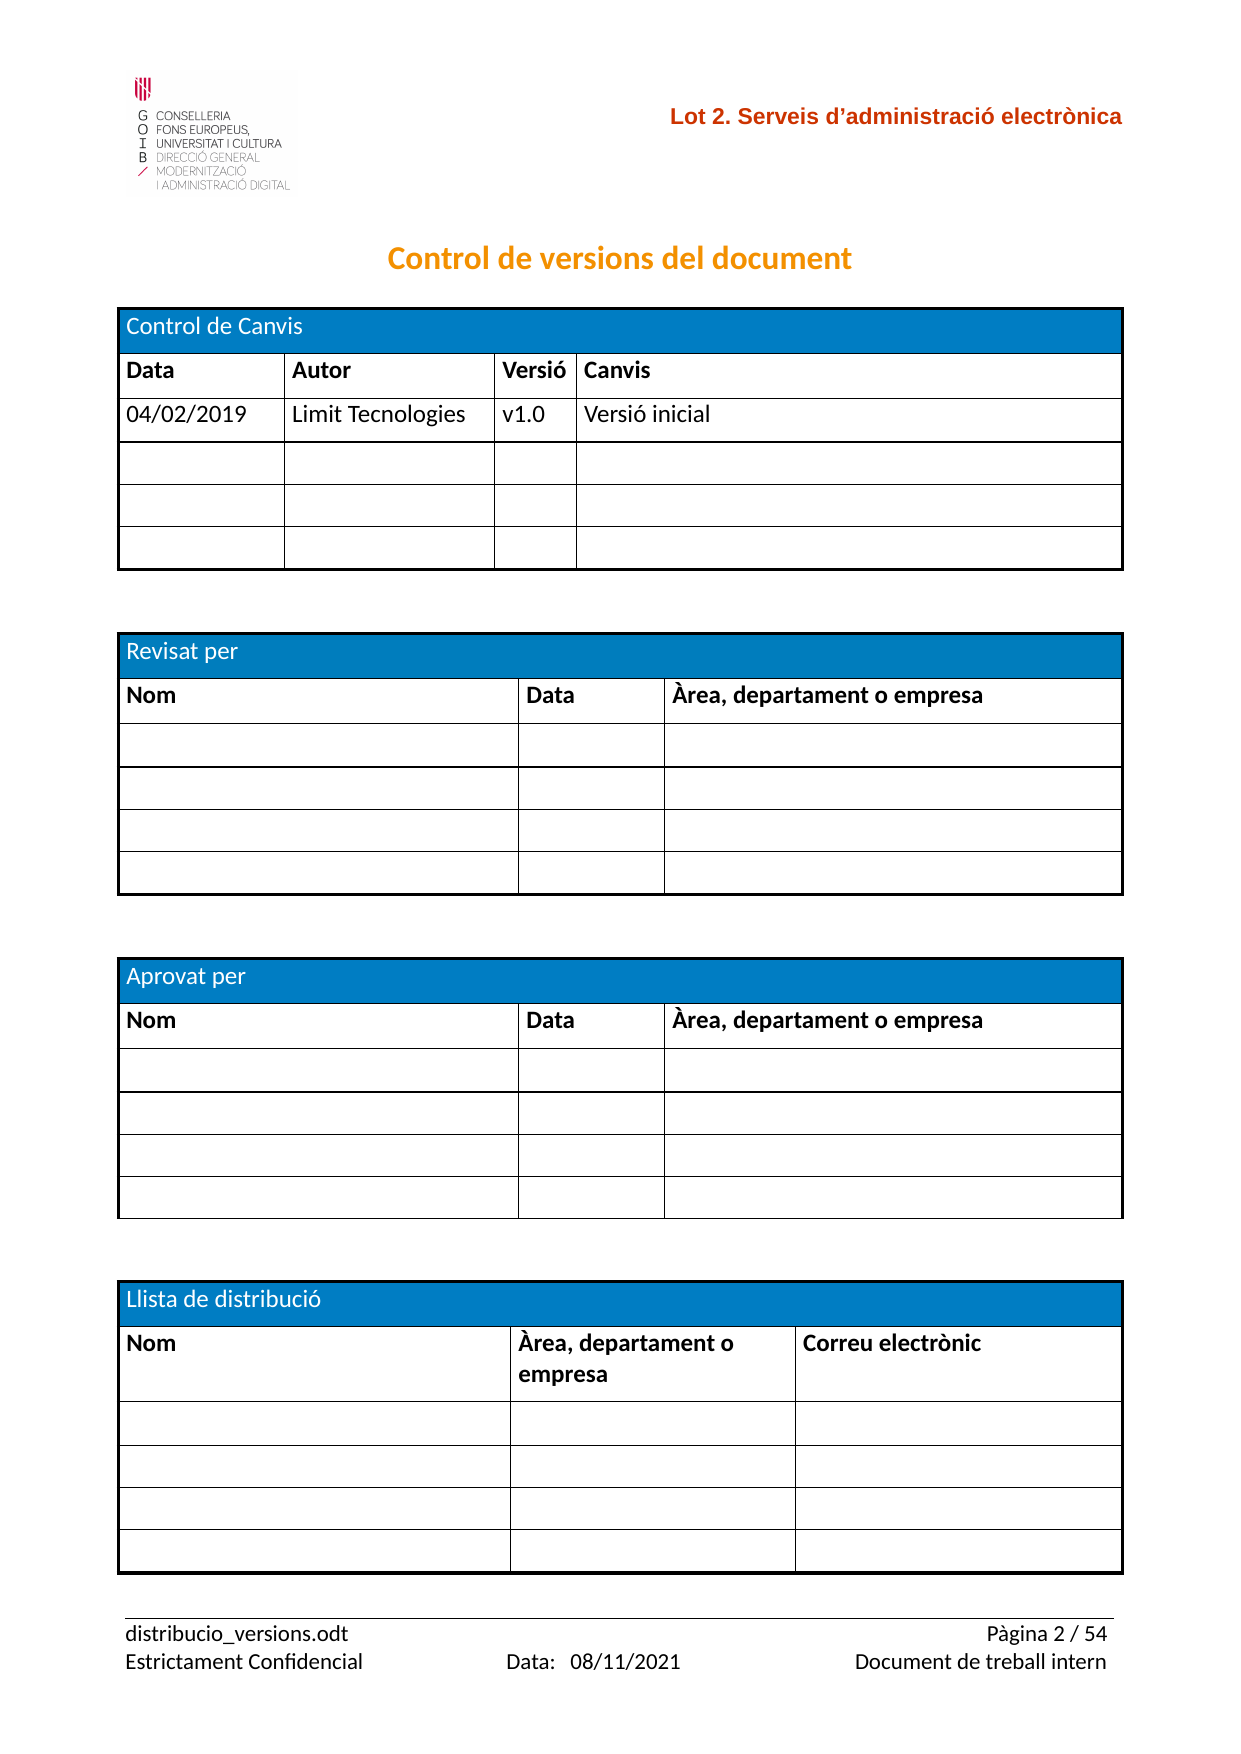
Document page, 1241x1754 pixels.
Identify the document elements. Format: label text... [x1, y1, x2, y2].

table_cell [120, 1049, 518, 1091]
table_cell [120, 1402, 510, 1445]
table_cell [519, 810, 664, 851]
table_cell [120, 724, 518, 766]
picture [126, 70, 299, 197]
table_cell [665, 1177, 1121, 1218]
table_cell Àrea, departament o empresa [665, 1004, 1121, 1047]
table_cell Nom [120, 1004, 518, 1047]
table_cell [796, 1488, 1121, 1529]
table_cell [796, 1446, 1121, 1487]
table_cell Autor [285, 354, 494, 397]
table_cell [665, 852, 1121, 893]
table_cell [120, 1530, 510, 1571]
subtitle Control de versions del document [118, 237, 1122, 278]
table_cell [519, 1049, 664, 1091]
table_cell [120, 810, 518, 851]
table_cell [285, 443, 494, 484]
table_cell [120, 1446, 510, 1487]
table_cell [285, 527, 494, 568]
table_cell [665, 1049, 1121, 1091]
table_cell [665, 724, 1121, 766]
table_cell [495, 485, 576, 526]
table_cell [796, 1402, 1121, 1445]
table_cell [511, 1446, 795, 1487]
table_cell [120, 768, 518, 809]
table_cell [495, 527, 576, 568]
table_cell [519, 724, 664, 766]
table_cell [511, 1402, 795, 1445]
table_cell v1.0 [495, 399, 576, 441]
table_cell [120, 443, 284, 484]
table_cell [577, 485, 1121, 526]
table_cell 04/02/2019 [120, 399, 284, 441]
table_cell [796, 1530, 1121, 1571]
table_cell [519, 768, 664, 809]
table_cell [577, 443, 1121, 484]
table_cell [519, 1177, 664, 1218]
table_cell [120, 1488, 510, 1529]
table_cell [519, 1093, 664, 1134]
table_cell [577, 527, 1121, 568]
table_cell [519, 1135, 664, 1176]
table_cell Data [120, 354, 284, 397]
table_cell [120, 1093, 518, 1134]
table_cell [511, 1488, 795, 1529]
table_cell [285, 485, 494, 526]
table_cell Data [519, 679, 664, 722]
table_cell Data [519, 1004, 664, 1047]
table_header Revisat per [120, 635, 1121, 678]
table_cell [495, 443, 576, 484]
table_header Llista de distribució [120, 1283, 1121, 1326]
table_cell [511, 1530, 795, 1571]
table_cell Àrea, departament o empresa [511, 1327, 795, 1401]
table_cell [120, 485, 284, 526]
table_cell [120, 852, 518, 893]
table_cell Canvis [577, 354, 1121, 397]
table_header Control de Canvis [120, 310, 1121, 353]
table_cell [519, 852, 664, 893]
table_cell Versió [495, 354, 576, 397]
table_cell Limit Tecnologies [285, 399, 494, 441]
table_cell [120, 1135, 518, 1176]
table_header Aprovat per [120, 960, 1121, 1003]
table_cell [665, 810, 1121, 851]
table_cell [120, 1177, 518, 1218]
table_cell Nom [120, 1327, 510, 1401]
table_cell [665, 1135, 1121, 1176]
table_cell Versió inicial [577, 399, 1121, 441]
table_cell [665, 768, 1121, 809]
table_cell [665, 1093, 1121, 1134]
table_cell Nom [120, 679, 518, 722]
table_cell Correu electrònic [796, 1327, 1121, 1401]
table_cell Àrea, departament o empresa [665, 679, 1121, 722]
table_cell [120, 527, 284, 568]
